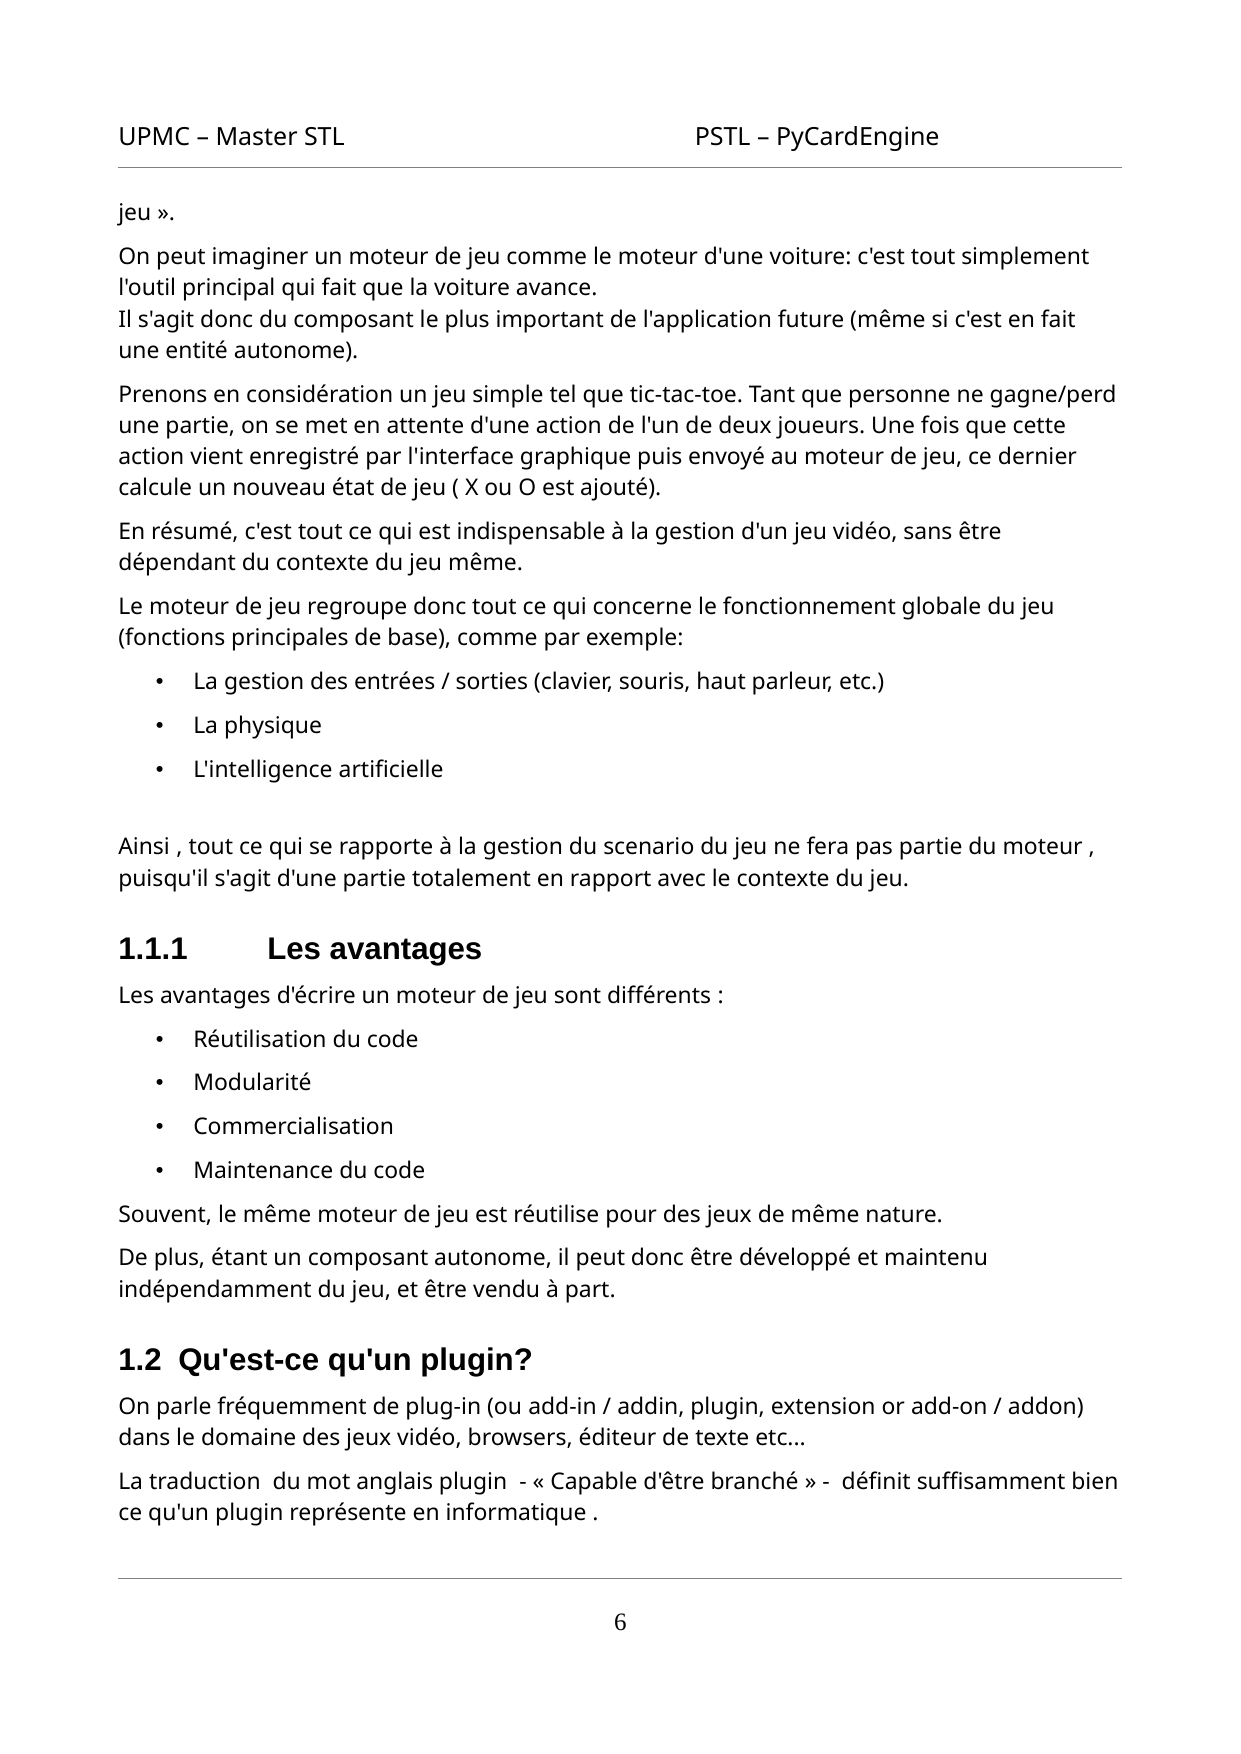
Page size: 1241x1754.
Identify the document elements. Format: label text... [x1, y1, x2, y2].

list Modularité [156, 1066, 1122, 1098]
list La physique [156, 709, 1122, 740]
text On peut imaginer un moteur de jeu comme le moteur d'une voiture: c'est tout simplement l'outil principal qui fait que la voiture avance. Il s'agit donc du composant le plus important de l'application future (même si c'est en fait une entité autonome). [118, 240, 1122, 365]
text Souvent, le même moteur de jeu est réutilise pour des jeux de même nature. [118, 1198, 1122, 1229]
text Le moteur de jeu regroupe donc tout ce qui concerne le fonctionnement globale du jeu (fonctions principales de base), comme par exemple: [118, 590, 1122, 653]
subtitle Qu'est-ce qu'un plugin? [118, 1341, 1122, 1377]
list L'intelligence artificielle [156, 753, 1122, 815]
list Commercialisation [156, 1110, 1122, 1141]
list Maintenance du code [156, 1154, 1122, 1185]
text Les avantages d'écrire un moteur de jeu sont différents : [118, 979, 1122, 1010]
text De plus, étant un composant autonome, il peut donc être développé et maintenu indépendamment du jeu, et être vendu à part. [118, 1241, 1122, 1304]
text On parle fréquemment de plug-in (ou add-in / addin, plugin, extension or add-on / addon) dans le domaine des jeux vidéo, browsers, éditeur de texte etc... [118, 1390, 1122, 1452]
text Prenons en considération un jeu simple tel que tic-tac-toe. Tant que personne ne gagne/perd une partie, on se met en attente d'une action de l'un de deux joueurs. Une fois que cette action vient enregistré par l'interface graphique puis envoyé au moteur de jeu, ce dernier calcule un nouveau état de jeu ( X ou O est ajouté). [118, 378, 1122, 503]
text La traduction du mot anglais plugin - « Capable d'être branché » - définit suffisamment bien ce qu'un plugin représente en informatique . [118, 1465, 1122, 1527]
subtitle Les avantages [118, 930, 1122, 966]
text jeu ». [118, 196, 1122, 228]
list Réutilisation du code [156, 1023, 1122, 1054]
list La gestion des entrées / sorties (clavier, souris, haut parleur, etc.) [156, 665, 1122, 696]
list Ainsi , tout ce qui se rapporte à la gestion du scenario du jeu ne fera pas partie du moteur , puisqu'il s'agit d'une partie totalement en rapport avec le contexte du jeu. [81, 828, 1122, 893]
text En résumé, c'est tout ce qui est indispensable à la gestion d'un jeu vidéo, sans être dépendant du contexte du jeu même. [118, 515, 1122, 578]
